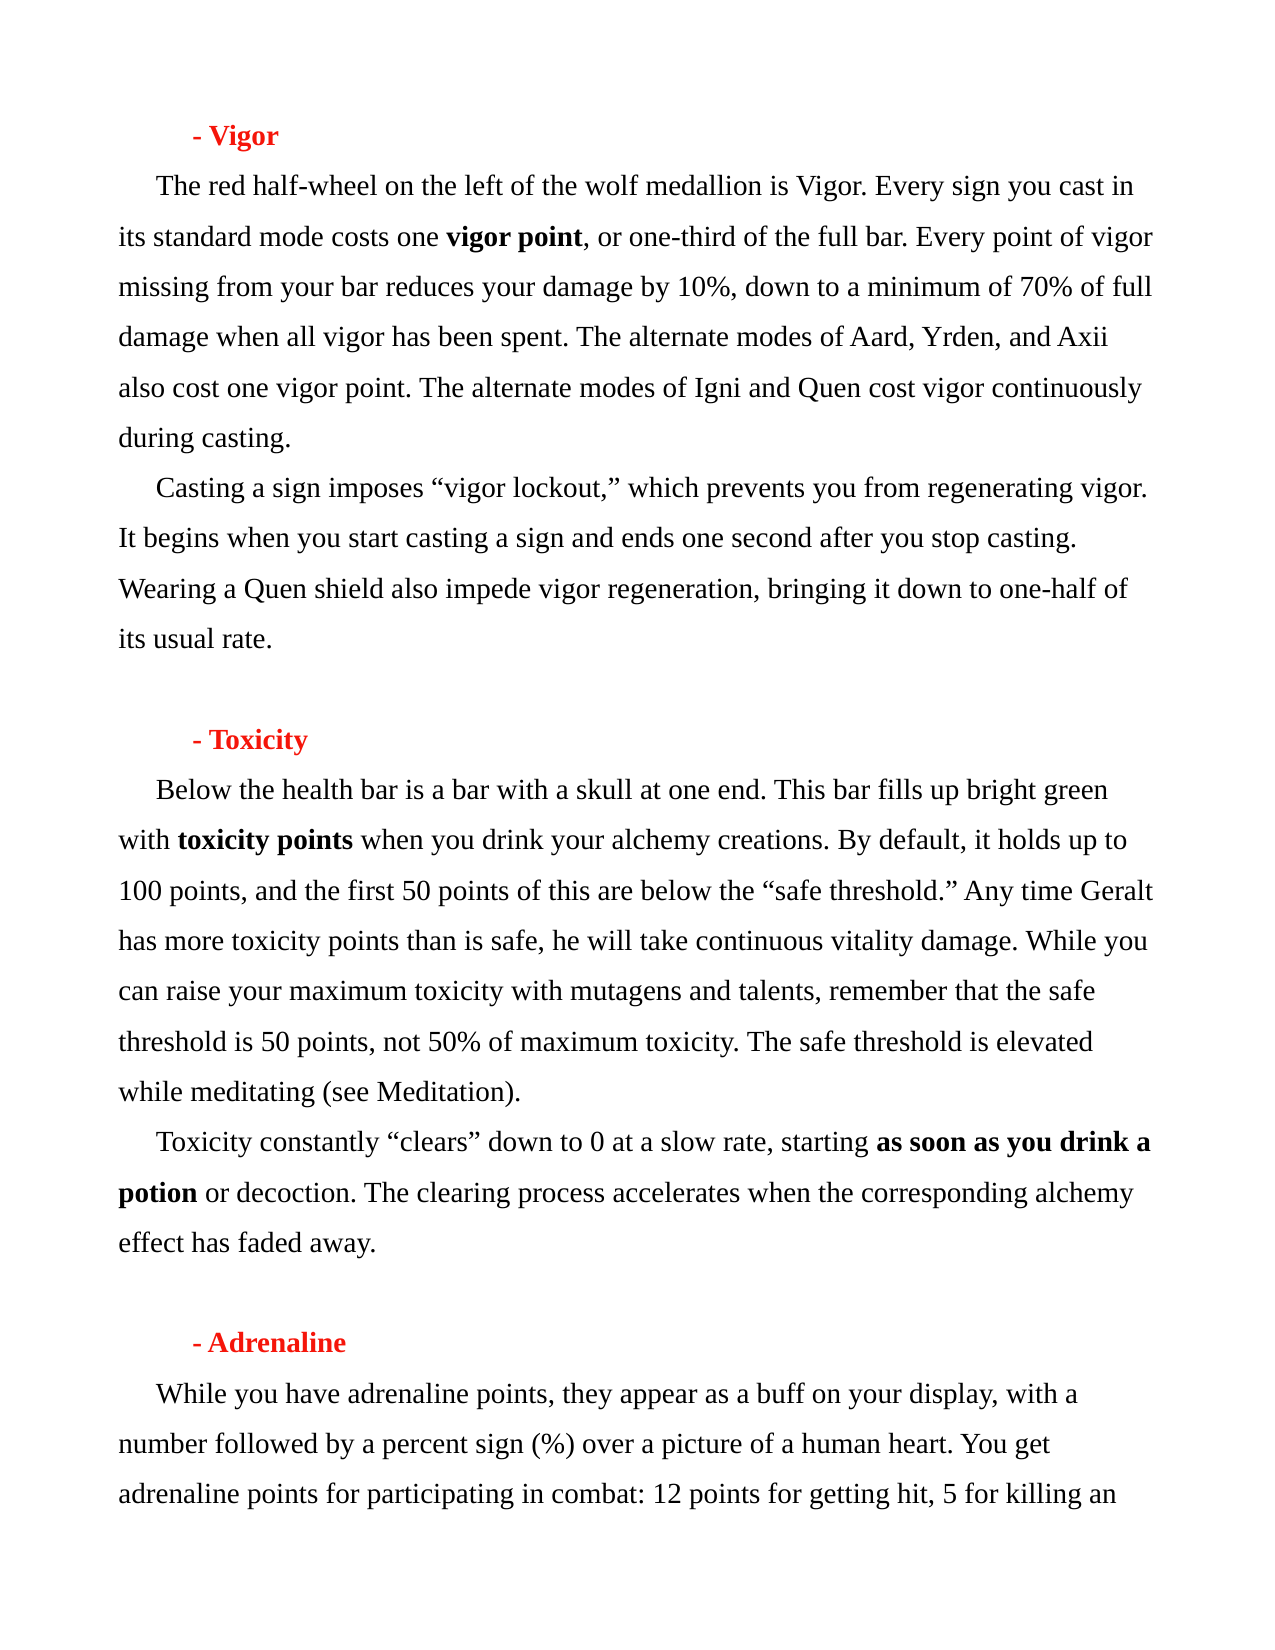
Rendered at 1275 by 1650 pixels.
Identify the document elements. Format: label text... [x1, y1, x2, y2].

text While you have adrenaline points, they appear as a buff on your display, with a number followed by a percent sign (%) over a picture of a human heart. You get adrenaline points for participating in combat: 12 points for getting hit, 5 for killing an [118, 1376, 1157, 1510]
text Below the health bar is a bar with a skull at one end. This bar fills up bright green with toxicity points when you drink your alchemy creations. By default, it holds up to 100 points, and the first 50 points of this are below the “safe threshold.” Any time Geralt has more toxicity points than is safe, he will take continuous vitality damage. While you can raise your maximum toxicity with mutagens and talents, remember that the safe threshold is 50 points, not 50% of maximum toxicity. The safe threshold is elevated while meditating (see Meditation). [118, 772, 1157, 1108]
text - Vigor [118, 118, 1157, 152]
text Toxicity constantly “clears” down to 0 at a slow rate, starting as soon as you drink a potion or decoction. The clearing process accelerates when the corresponding alchemy effect has faded away. [118, 1124, 1157, 1258]
text The red half-wheel on the left of the wolf medallion is Vigor. Every sign you cast in its standard mode costs one vigor point, or one-third of the full bar. Every point of vigor missing from your bar reduces your damage by 10%, down to a minimum of 70% of full damage when all vigor has been spent. The alternate modes of Aard, Yrden, and Axii also cost one vigor point. The alternate modes of Igni and Quen cost vigor continuously during casting. [118, 168, 1157, 453]
text Casting a sign imposes “vigor lockout,” which prevents you from regenerating vigor. It begins when you start casting a sign and ends one second after you stop casting. Wearing a Quen shield also impede vigor regeneration, bringing it down to one-half of its usual rate. [118, 470, 1157, 655]
text - Toxicity [118, 722, 1157, 755]
text - Adrenaline [118, 1326, 1157, 1359]
